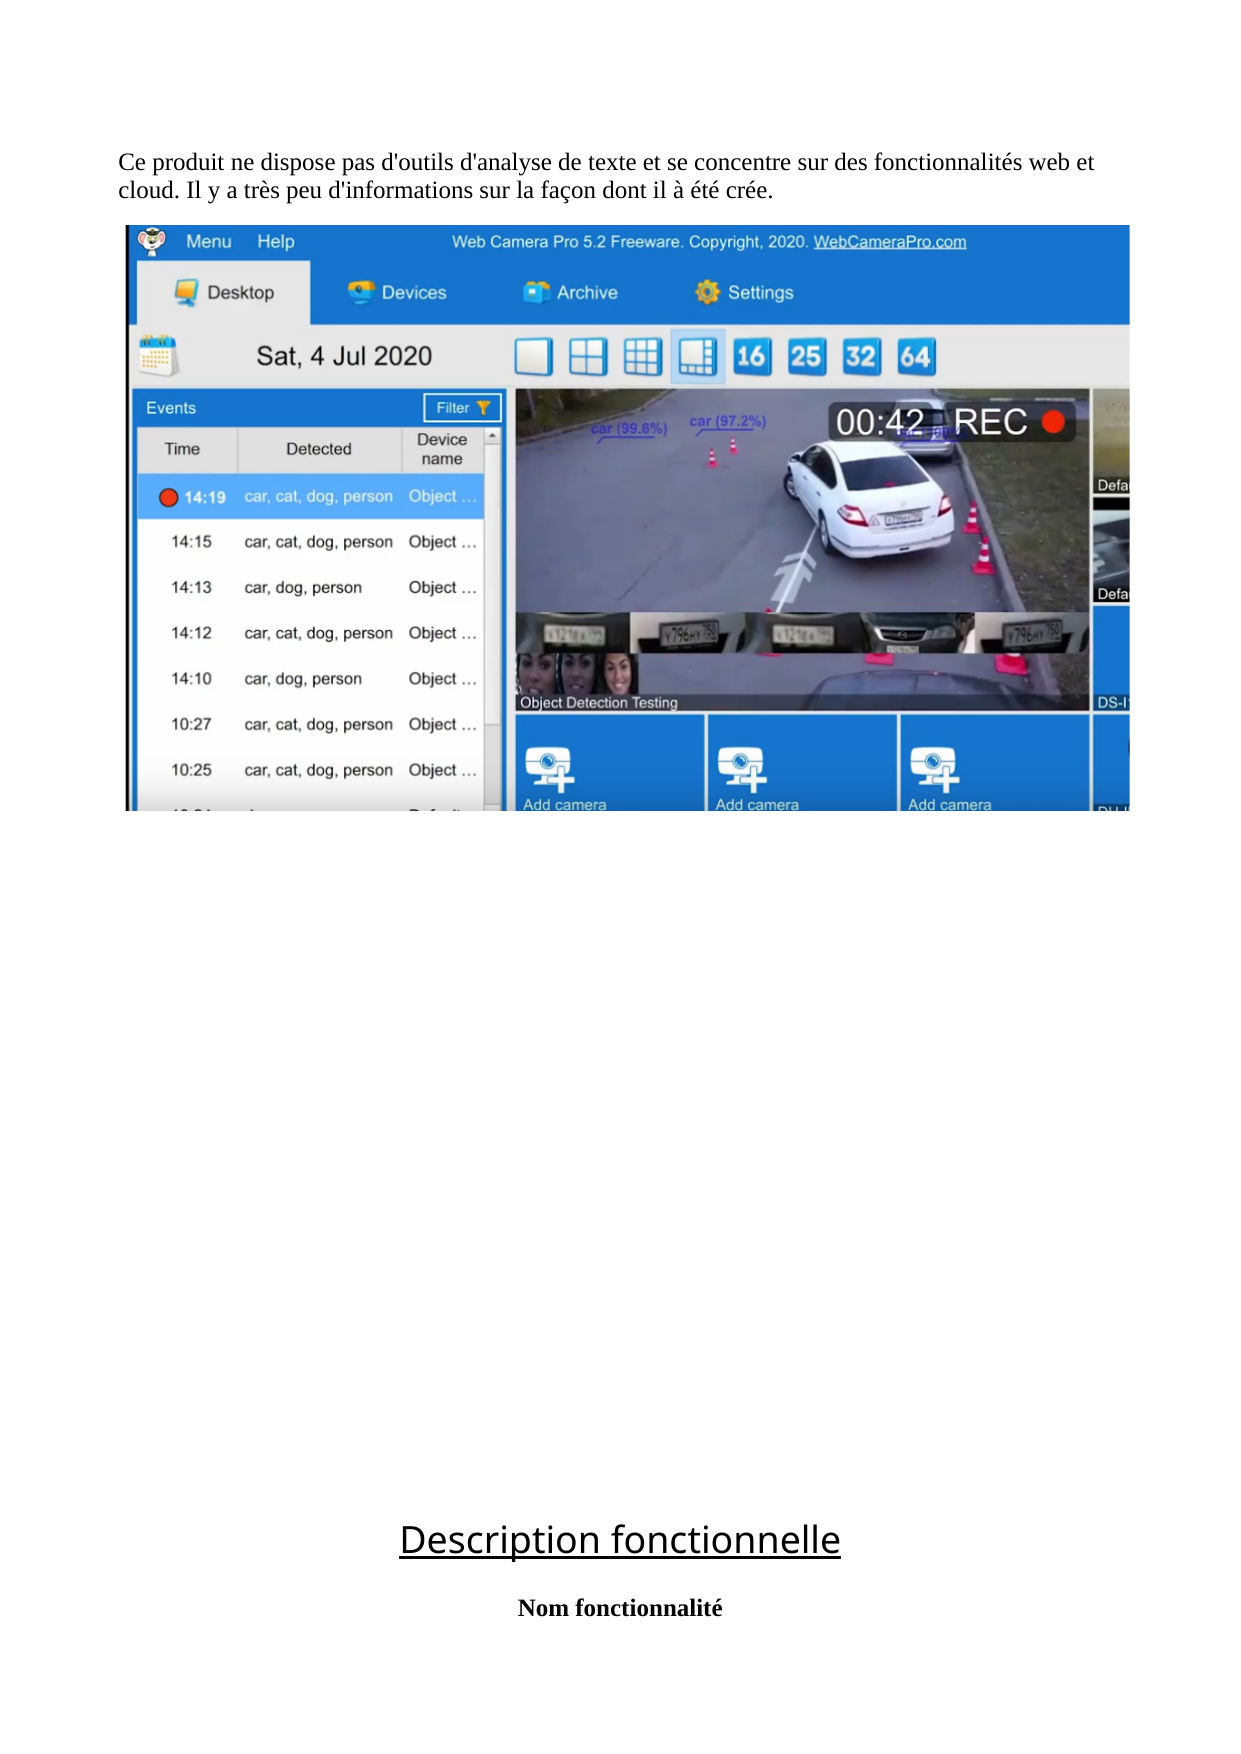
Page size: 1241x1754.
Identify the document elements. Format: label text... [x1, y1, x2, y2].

picture [125, 225, 1130, 811]
text Nom fonctionnalité [118, 1593, 1122, 1622]
text Ce produit ne dispose pas d'outils d'analyse de texte et se concentre sur des fonctionnalités web et cloud. Il y a très peu d'informations sur la façon dont il à été crée. [118, 147, 1122, 204]
text Description fonctionnelle [118, 1513, 1122, 1564]
